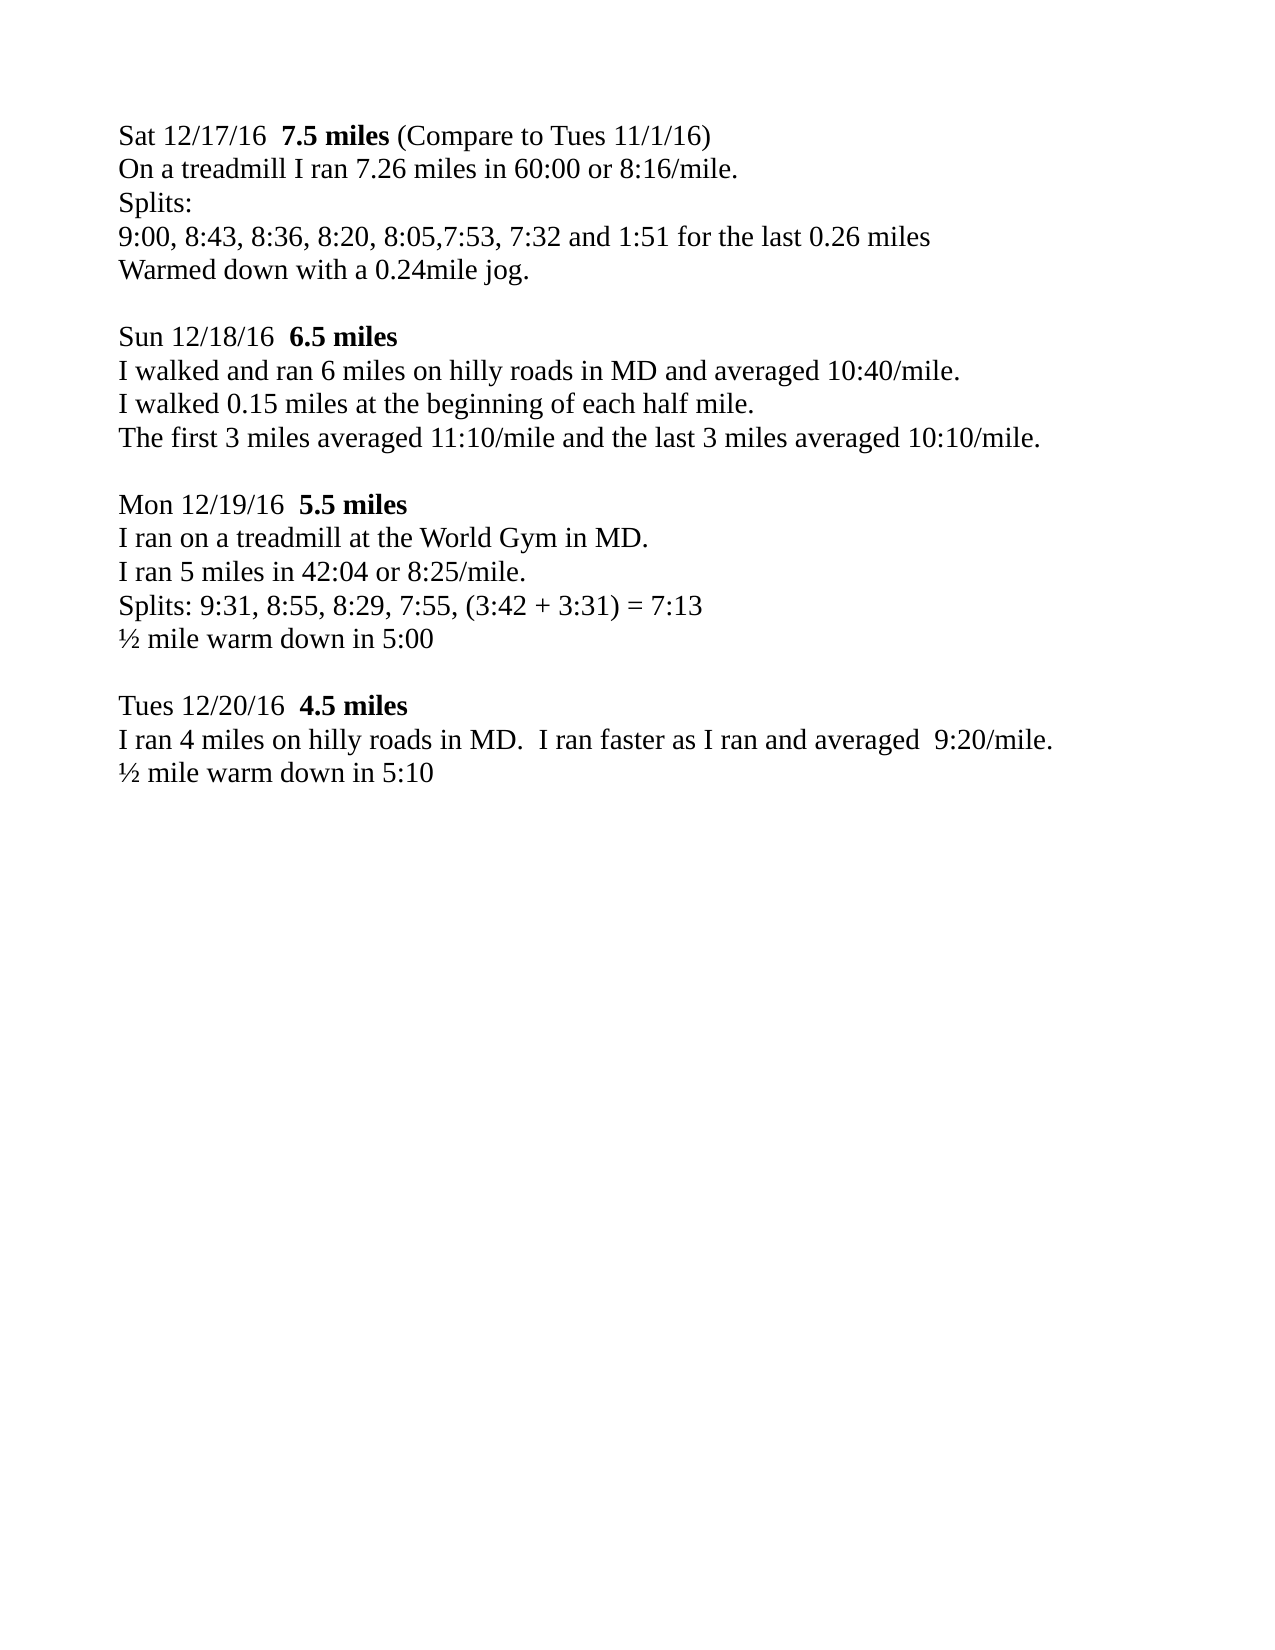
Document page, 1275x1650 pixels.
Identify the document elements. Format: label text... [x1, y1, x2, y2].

text I ran on a treadmill at the World Gym in MD. [118, 521, 1157, 554]
text ½ mile warm down in 5:00 [118, 621, 1157, 655]
text Sat 12/17/16 7.5 miles (Compare to Tues 11/1/16) [118, 118, 1157, 152]
text 9:00, 8:43, 8:36, 8:20, 8:05,7:53, 7:32 and 1:51 for the last 0.26 miles [118, 219, 1157, 252]
text ½ mile warm down in 5:10 [118, 755, 1157, 789]
text Mon 12/19/16 5.5 miles [118, 487, 1157, 521]
text Sun 12/18/16 6.5 miles [118, 319, 1157, 353]
text On a treadmill I ran 7.26 miles in 60:00 or 8:16/mile. [118, 152, 1157, 185]
text Tues 12/20/16 4.5 miles [118, 688, 1157, 722]
text I walked and ran 6 miles on hilly roads in MD and averaged 10:40/mile. [118, 353, 1157, 386]
text Splits: [118, 185, 1157, 219]
text Warmed down with a 0.24mile jog. [118, 252, 1157, 286]
text The first 3 miles averaged 11:10/mile and the last 3 miles averaged 10:10/mile. [118, 420, 1157, 453]
text I ran 4 miles on hilly roads in MD. I ran faster as I ran and averaged 9:20/mile. [118, 722, 1157, 755]
text Splits: 9:31, 8:55, 8:29, 7:55, (3:42 + 3:31) = 7:13 [118, 588, 1157, 621]
text I ran 5 miles in 42:04 or 8:25/mile. [118, 554, 1157, 588]
text I walked 0.15 miles at the beginning of each half mile. [118, 386, 1157, 420]
